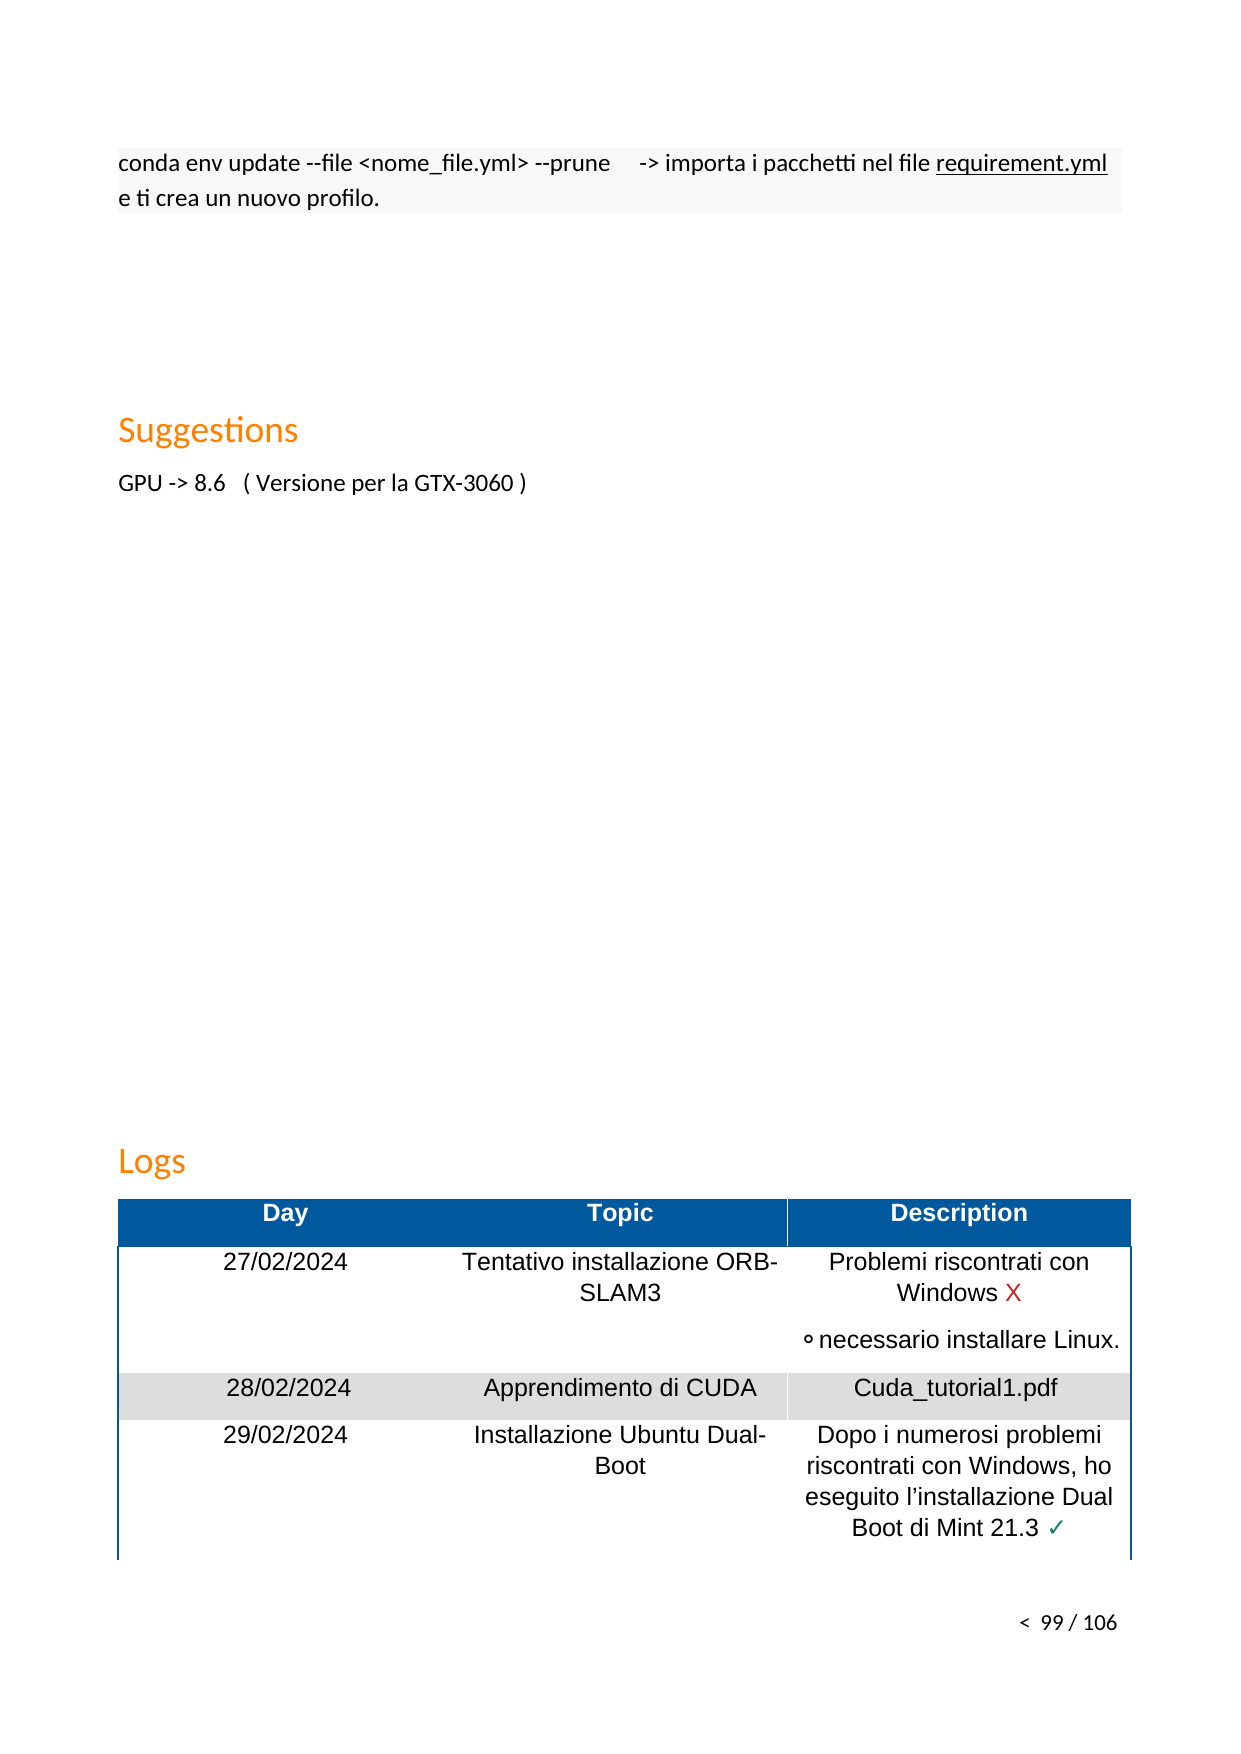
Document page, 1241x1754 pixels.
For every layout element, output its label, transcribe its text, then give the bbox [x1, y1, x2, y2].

table_cell Dopo i numerosi problemi riscontrati con Windows, ho eseguito l’installazione Dual Boot di Mint 21.3 ✓ [788, 1420, 1130, 1560]
table_cell Installazione Ubuntu Dual-Boot [453, 1420, 787, 1560]
subtitle Suggestions [118, 406, 1122, 452]
table_cell Apprendimento di CUDA [453, 1373, 787, 1420]
text GPU -> 8.6 ( Versione per la GTX-3060 ) [118, 467, 1122, 498]
table_cell 29/02/2024 [119, 1420, 453, 1560]
table_header Description [788, 1199, 1131, 1246]
table_cell 28/02/2024 [119, 1373, 453, 1420]
table_cell 27/02/2024 [119, 1247, 453, 1373]
text conda env update --file <nome_file.yml> --prune -> importa i pacchetti nel file requirement.yml e ti crea un nuovo profilo. [118, 148, 1122, 213]
table_cell Tentativo installazione ORB-SLAM3 [453, 1247, 787, 1373]
subtitle Logs [118, 1137, 1122, 1183]
table_cell Problemi riscontrati con Windows X ⚬necessario installare Linux. [788, 1247, 1130, 1373]
table_header Topic [453, 1199, 787, 1246]
table_cell Cuda_tutorial1.pdf [788, 1373, 1130, 1420]
table_header Day [118, 1199, 453, 1246]
